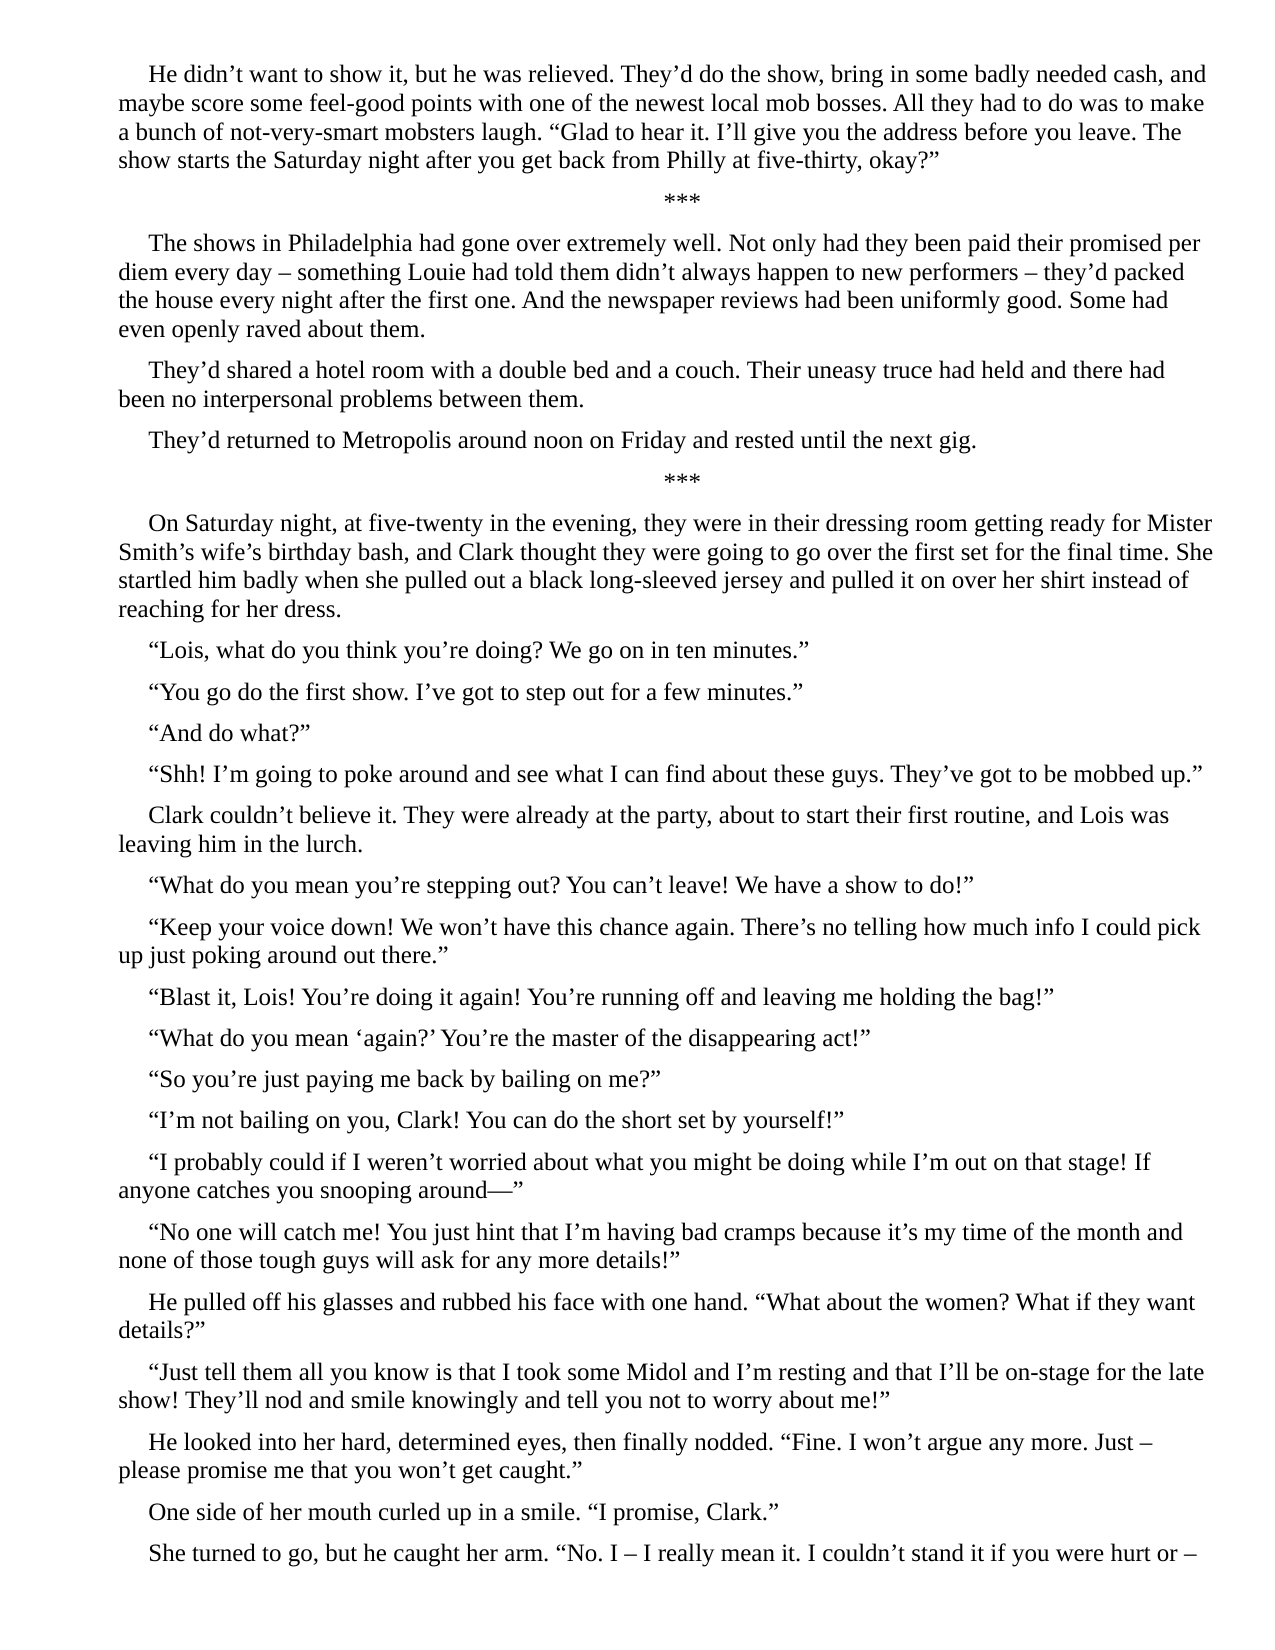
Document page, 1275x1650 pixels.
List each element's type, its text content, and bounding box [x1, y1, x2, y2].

text They’d shared a hotel room with a double bed and a couch. Their uneasy truce had held and there had been no interpersonal problems between them. [118, 355, 1216, 413]
text He pulled off his glasses and rubbed his face with one hand. “What about the women? What if they want details?” [118, 1287, 1216, 1344]
text Clark couldn’t believe it. They were already at the party, about to start their first routine, and Lois was leaving him in the lurch. [118, 800, 1216, 858]
text He didn’t want to show it, but he was relieved. They’d do the show, bring in some badly needed cash, and maybe score some feel-good points with one of the newest local mob bosses. All they had to do was to make a bunch of not-very-smart mobsters laugh. “Glad to hear it. I’ll give you the address before you leave. The show starts the Saturday night after you get back from Philly at five-thirty, okay?” [118, 59, 1216, 174]
text “I probably could if I weren’t worried about what you might be doing while I’m out on that stage! If anyone catches you snooping around—” [118, 1147, 1216, 1204]
text They’d returned to Metropolis around noon on Friday and rested until the next gig. [118, 425, 1216, 454]
text “Lois, what do you think you’re doing? We go on in ten minutes.” [118, 635, 1216, 664]
text On Saturday night, at five-twenty in the evening, they were in their dressing room getting ready for Mister Smith’s wife’s birthday bash, and Clark thought they were going to go over the first set for the final time. She startled him badly when she pulled out a black long-sleeved jersey and pulled it on over her shirt instead of reaching for her dress. [118, 508, 1216, 623]
text “Just tell them all you know is that I took some Midol and I’m resting and that I’ll be on-stage for the late show! They’ll nod and smile knowingly and tell you not to worry about me!” [118, 1357, 1216, 1414]
text “You go do the first show. I’ve got to step out for a few minutes.” [118, 677, 1216, 705]
text She turned to go, but he caught her arm. “No. I – I really mean it. I couldn’t stand it if you were hurt or – [118, 1538, 1216, 1567]
text “Blast it, Lois! You’re doing it again! You’re running off and leaving me holding the bag!” [118, 982, 1216, 1010]
text “And do what?” [118, 718, 1216, 747]
text *** [118, 467, 1216, 495]
text “I’m not bailing on you, Clark! You can do the short set by yourself!” [118, 1105, 1216, 1134]
text “Keep your voice down! We won’t have this chance again. There’s no telling how much info I could pick up just poking around out there.” [118, 912, 1216, 969]
text The shows in Philadelphia had gone over extremely well. Not only had they been paid their promised per diem every day – something Louie had told them didn’t always happen to new performers – they’d packed the house every night after the first one. And the newspaper reviews had been uniformly good. Some had even openly raved about them. [118, 228, 1216, 343]
text “What do you mean ‘again?’ You’re the master of the disappearing act!” [118, 1023, 1216, 1052]
text He looked into her hard, determined eyes, then finally nodded. “Fine. I won’t argue any more. Just – please promise me that you won’t get caught.” [118, 1427, 1216, 1484]
text “No one will catch me! You just hint that I’m having bad cramps because it’s my time of the month and none of those tough guys will ask for any more details!” [118, 1217, 1216, 1274]
text “Shh! I’m going to poke around and see what I can find about these guys. They’ve got to be mobbed up.” [118, 759, 1216, 788]
text “What do you mean you’re stepping out? You can’t leave! We have a show to do!” [118, 870, 1216, 899]
text “So you’re just paying me back by bailing on me?” [118, 1064, 1216, 1093]
text One side of her mouth curled up in a smile. “I promise, Clark.” [118, 1497, 1216, 1525]
text *** [118, 187, 1216, 215]
